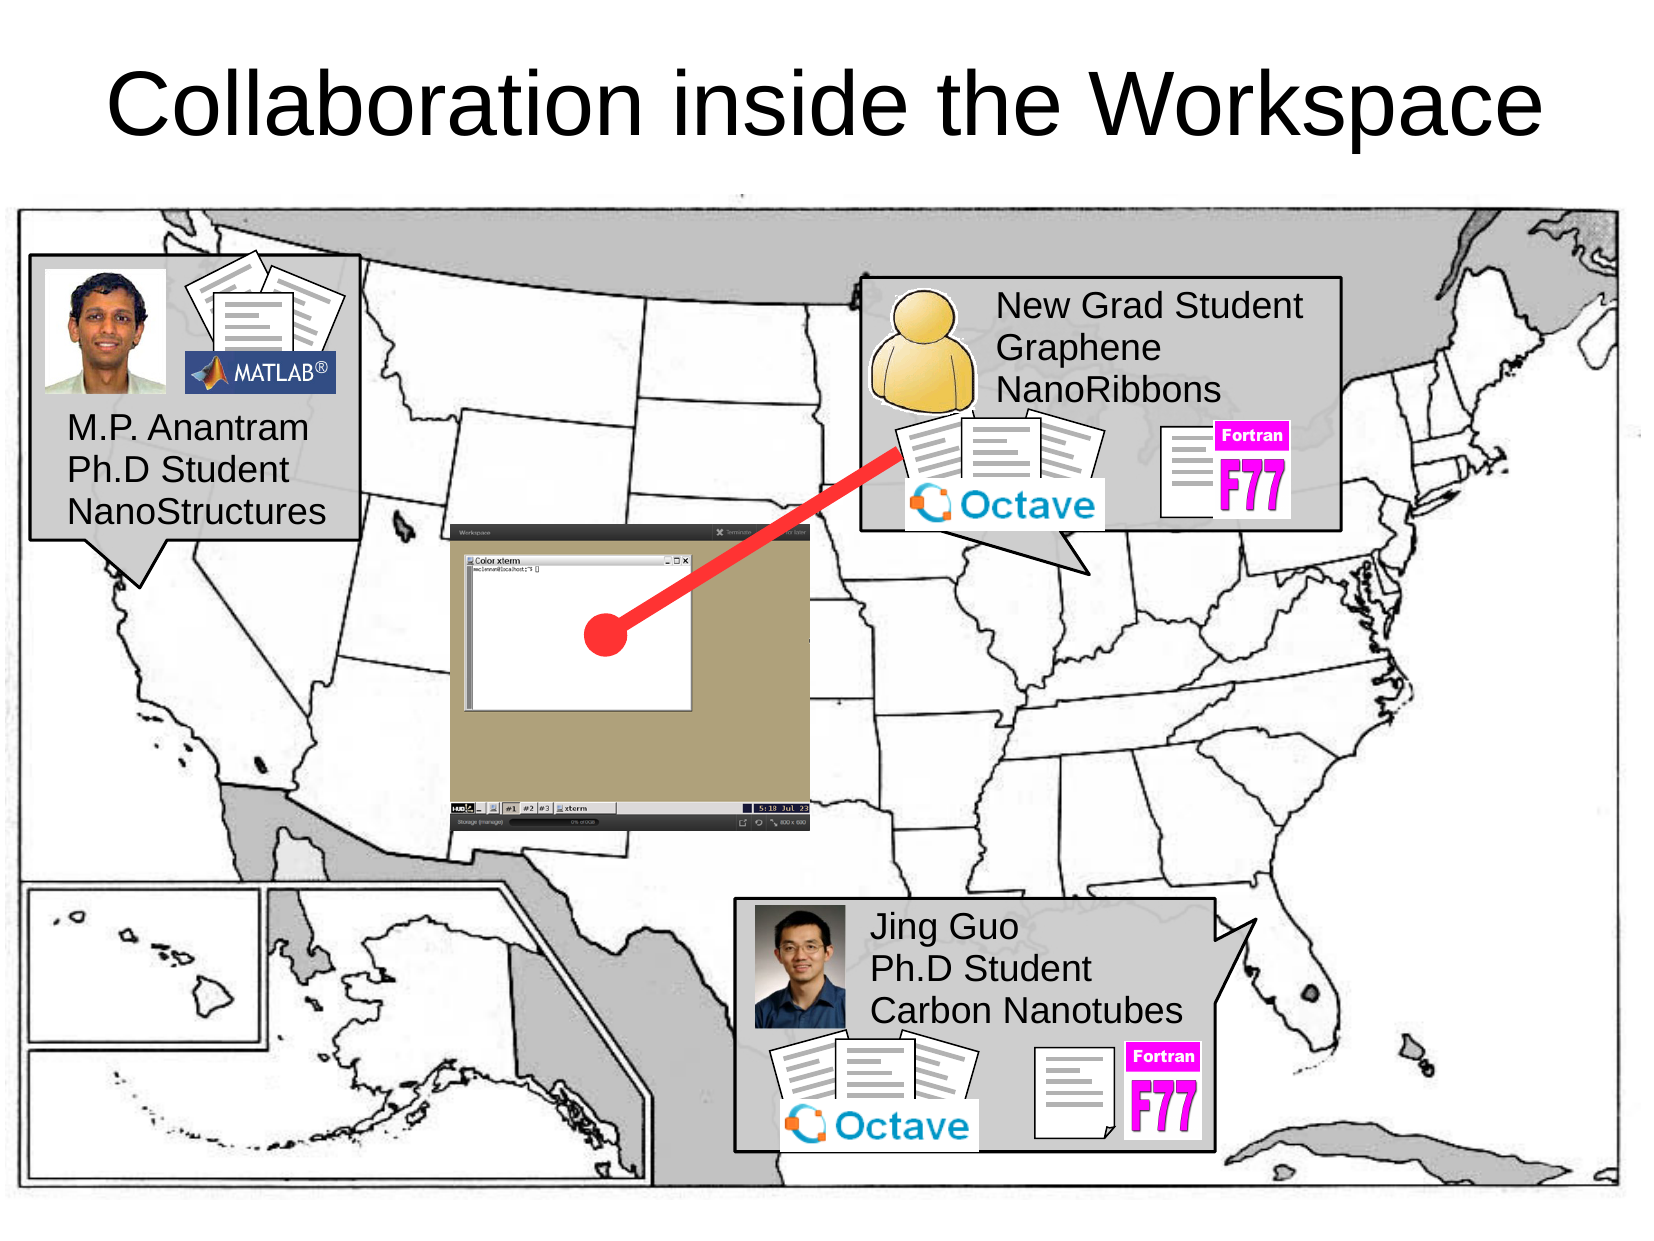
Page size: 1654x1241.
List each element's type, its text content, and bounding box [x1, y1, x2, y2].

text_box [735, 898, 1257, 1152]
text_box [941, 531, 1090, 575]
text_box [85, 541, 167, 588]
picture [5, 194, 1641, 1201]
text_box [860, 277, 1342, 531]
text_box New Grad Student Graphene NanoRibbons [980, 277, 1319, 419]
text_box Jing Guo Ph.D Student Carbon Nanotubes [855, 898, 1199, 1040]
text_box [30, 250, 361, 541]
title Collaboration inside the Workspace [82, 46, 1571, 161]
text_box M.P. Anantram Ph.D Student NanoStructures [52, 399, 342, 541]
